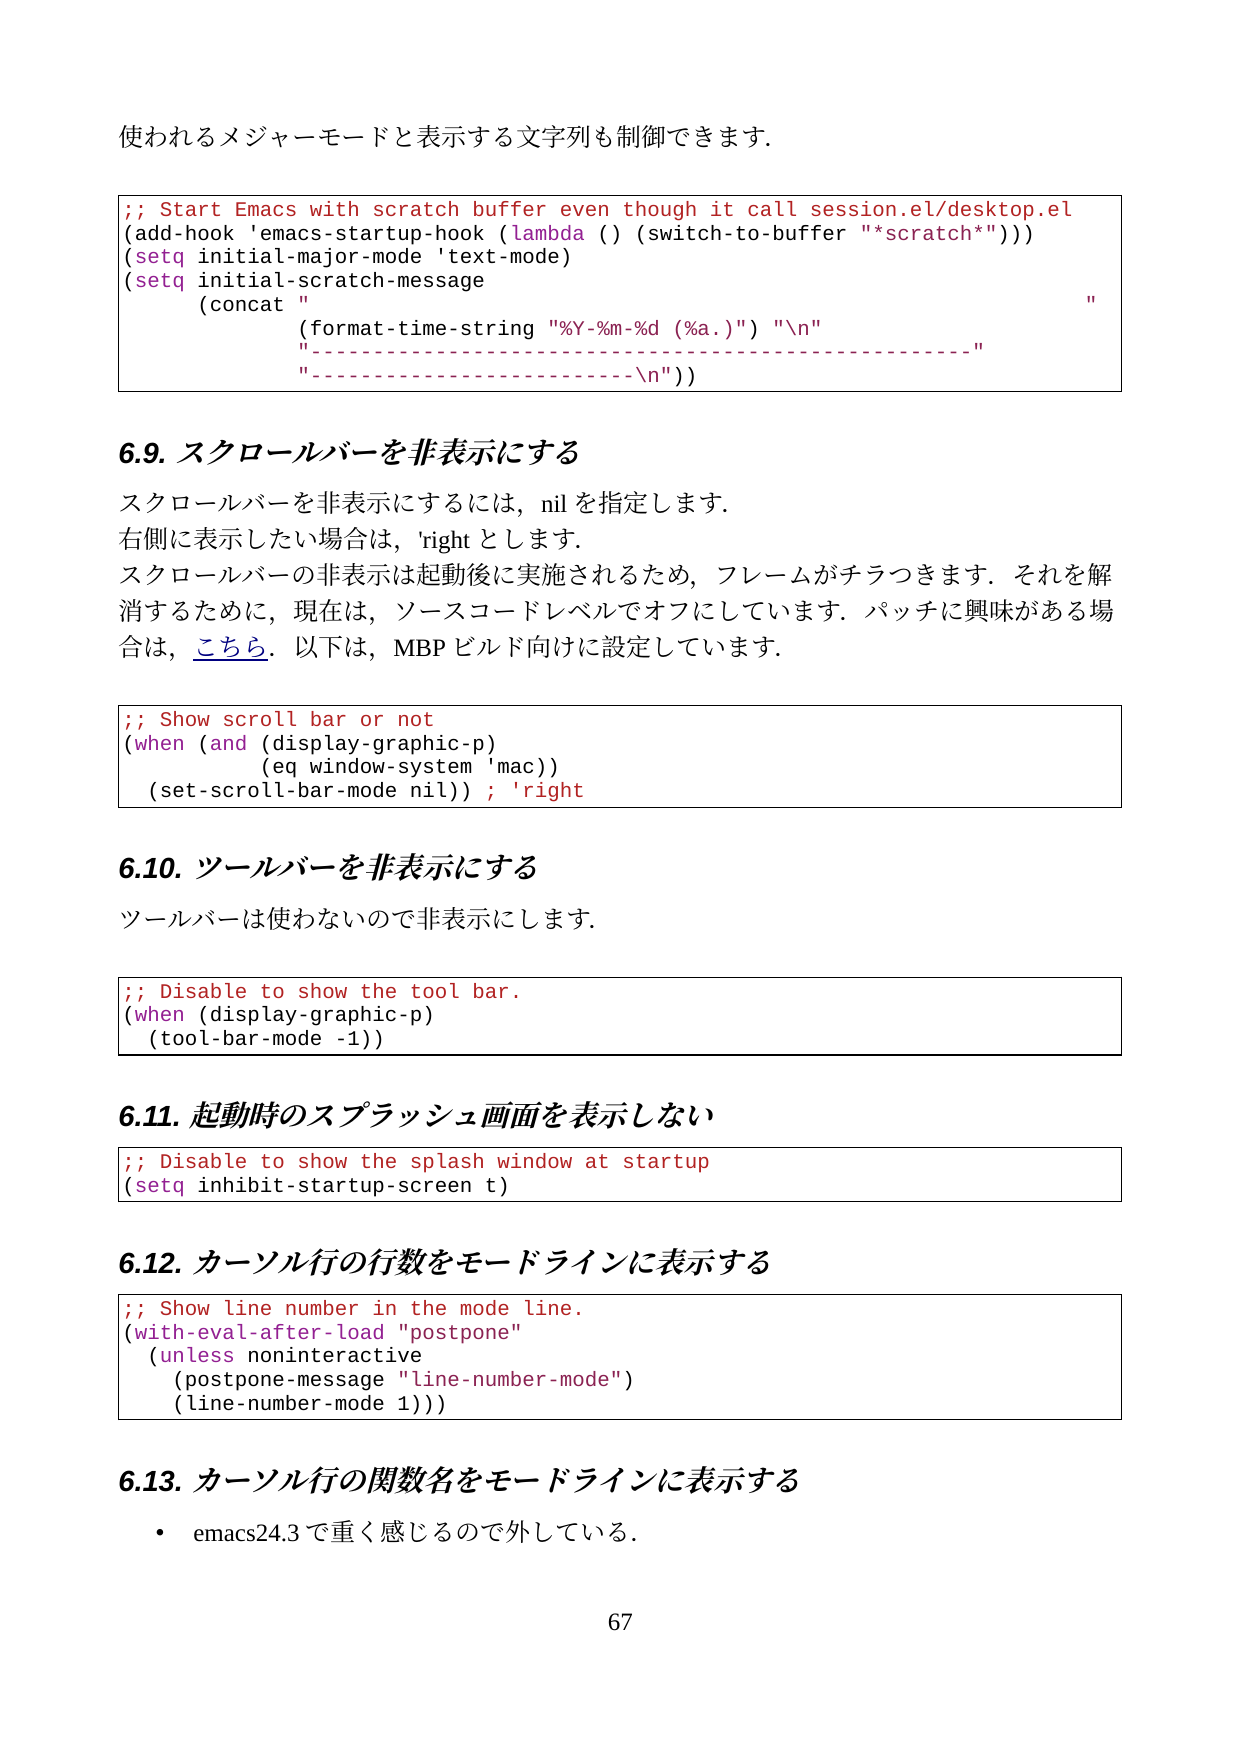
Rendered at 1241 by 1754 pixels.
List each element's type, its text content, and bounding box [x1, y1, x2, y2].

subtitle 起動時のスプラッシュ画面を表示しない [118, 1093, 1122, 1135]
text (postpone-message "line-number-mode") [119, 1365, 1121, 1389]
text ;; Show scroll bar or not [119, 706, 1121, 729]
text "-----------------------------------------------------" [119, 337, 1121, 361]
text (with-eval-after-load "postpone" [119, 1318, 1121, 1342]
text (add-hook 'emacs-startup-hook (lambda () (switch-to-buffer "*scratch*"))) [119, 219, 1121, 243]
text ;; Show line number in the mode line. [119, 1295, 1121, 1318]
text ;; Disable to show the tool bar. [119, 978, 1121, 1000]
text (format-time-string "%Y-%m-%d (%a.)") "\n" [119, 313, 1121, 337]
list emacs24.3 で重く感じるので外している． [156, 1512, 1122, 1577]
subtitle ツールバーを非表示にする [118, 845, 1122, 887]
text スクロールバーを非表示にするには，nil を指定します． 右側に表示したい場合は，'right とします． スクロールバーの非表示は起動後に実施されるため，フレームがチラつきます．それを解消するために，現在は，ソースコードレベルでオフにしています．パッチに興味がある場合は，こちら．以下は，MBPビルド向けに設定しています． [118, 484, 1122, 693]
subtitle カーソル行の関数名をモードラインに表示する [118, 1458, 1122, 1500]
text (set-scroll-bar-mode nil)) ; 'right [119, 776, 1121, 807]
text (unless noninteractive [119, 1342, 1121, 1365]
text (setq inhibit-startup-screen t) [119, 1171, 1121, 1201]
text (setq initial-scratch-message [119, 266, 1121, 290]
text (when (and (display-graphic-p) [119, 729, 1121, 752]
text (eq window-system 'mac)) [119, 752, 1121, 776]
text (concat " " [119, 290, 1121, 313]
text ;; Start Emacs with scratch buffer even though it call session.el/desktop.el [119, 196, 1121, 219]
subtitle スクロールバーを非表示にする [118, 430, 1122, 472]
text (tool-bar-mode -1)) [119, 1024, 1121, 1054]
text ツールバーは使わないので非表示にします． [118, 899, 1122, 964]
text (setq initial-major-mode 'text-mode) [119, 243, 1121, 266]
subtitle カーソル行の行数をモードラインに表示する [118, 1240, 1122, 1282]
text (when (display-graphic-p) [119, 1000, 1121, 1024]
text (line-number-mode 1))) [119, 1389, 1121, 1419]
text "--------------------------\n")) [119, 361, 1121, 391]
text 使われるメジャーモードと表示する文字列も制御できます． [118, 118, 1122, 183]
text ;; Disable to show the splash window at startup [119, 1148, 1121, 1171]
